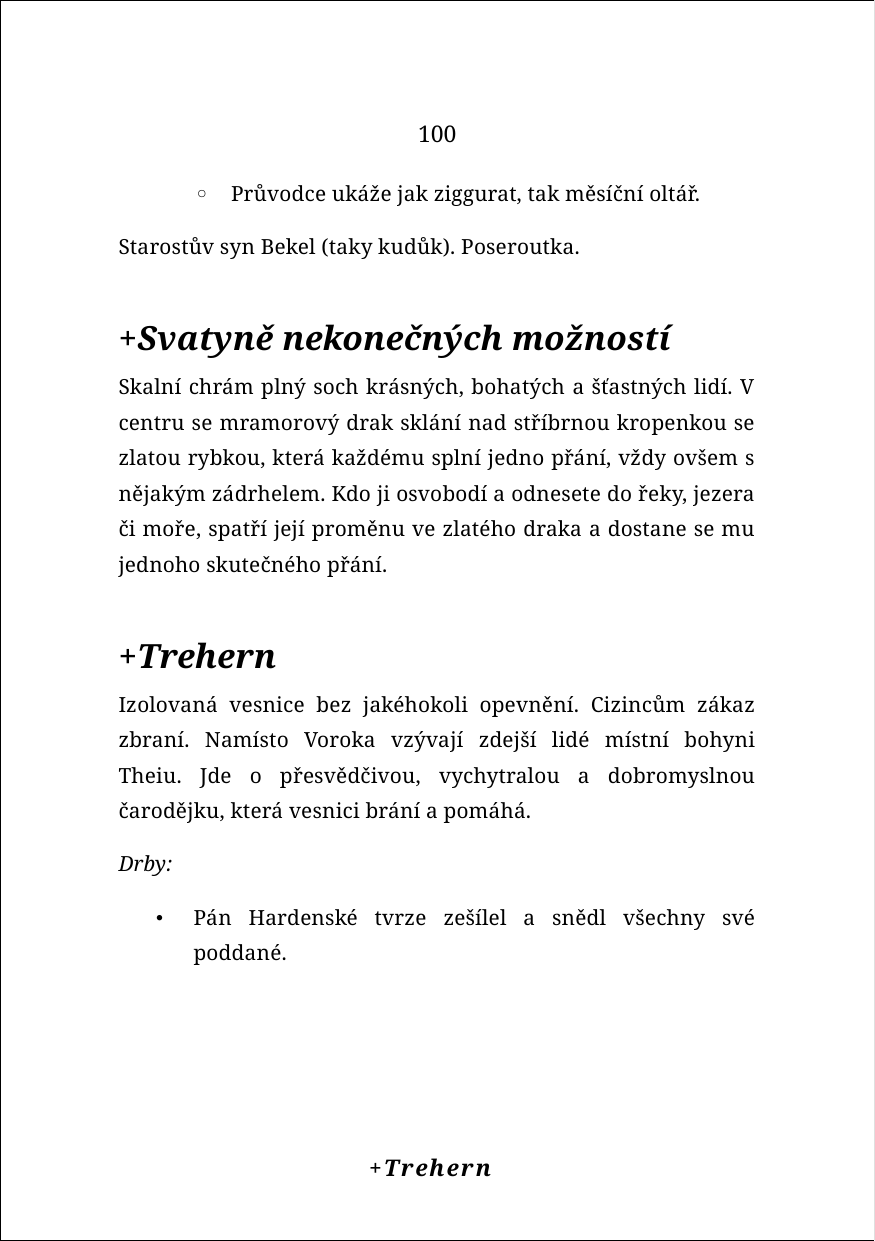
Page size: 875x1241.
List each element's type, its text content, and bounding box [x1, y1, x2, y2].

text Starostův syn Bekel (taky kudůk). Poseroutka. [118, 232, 756, 261]
subtitle +Trehern [118, 633, 756, 678]
list Pán Hardenské tvrze zešílel a snědl všechny své poddané. [156, 903, 756, 967]
text Skalní chrám plný soch krásných, bohatých a šťastných lidí. V centru se mramorový drak sklání nad stříbrnou kropenkou se zlatou rybkou, která každému splní jedno přání, vždy ovšem s nějakým zádrhelem. Kdo ji osvobodí a odnesete do řeky, jezera či moře, spatří její proměnu ve zlatého draka a dostane se mu jednoho skutečného přání. [118, 372, 756, 578]
subtitle +Svatyně nekonečných možností [118, 315, 756, 360]
text Izolovaná vesnice bez jakéhokoli opevnění. Cizincům zákaz zbraní. Namísto Voroka vzývají zdejší lidé místní bohyni Theiu. Jde o přesvědčivou, vychytralou a dobromyslnou čarodějku, která vesnici brání a pomáhá. [118, 690, 756, 825]
text Drby: [118, 849, 756, 878]
list Průvodce ukáže jak ziggurat, tak měsíční oltář. [193, 179, 756, 207]
